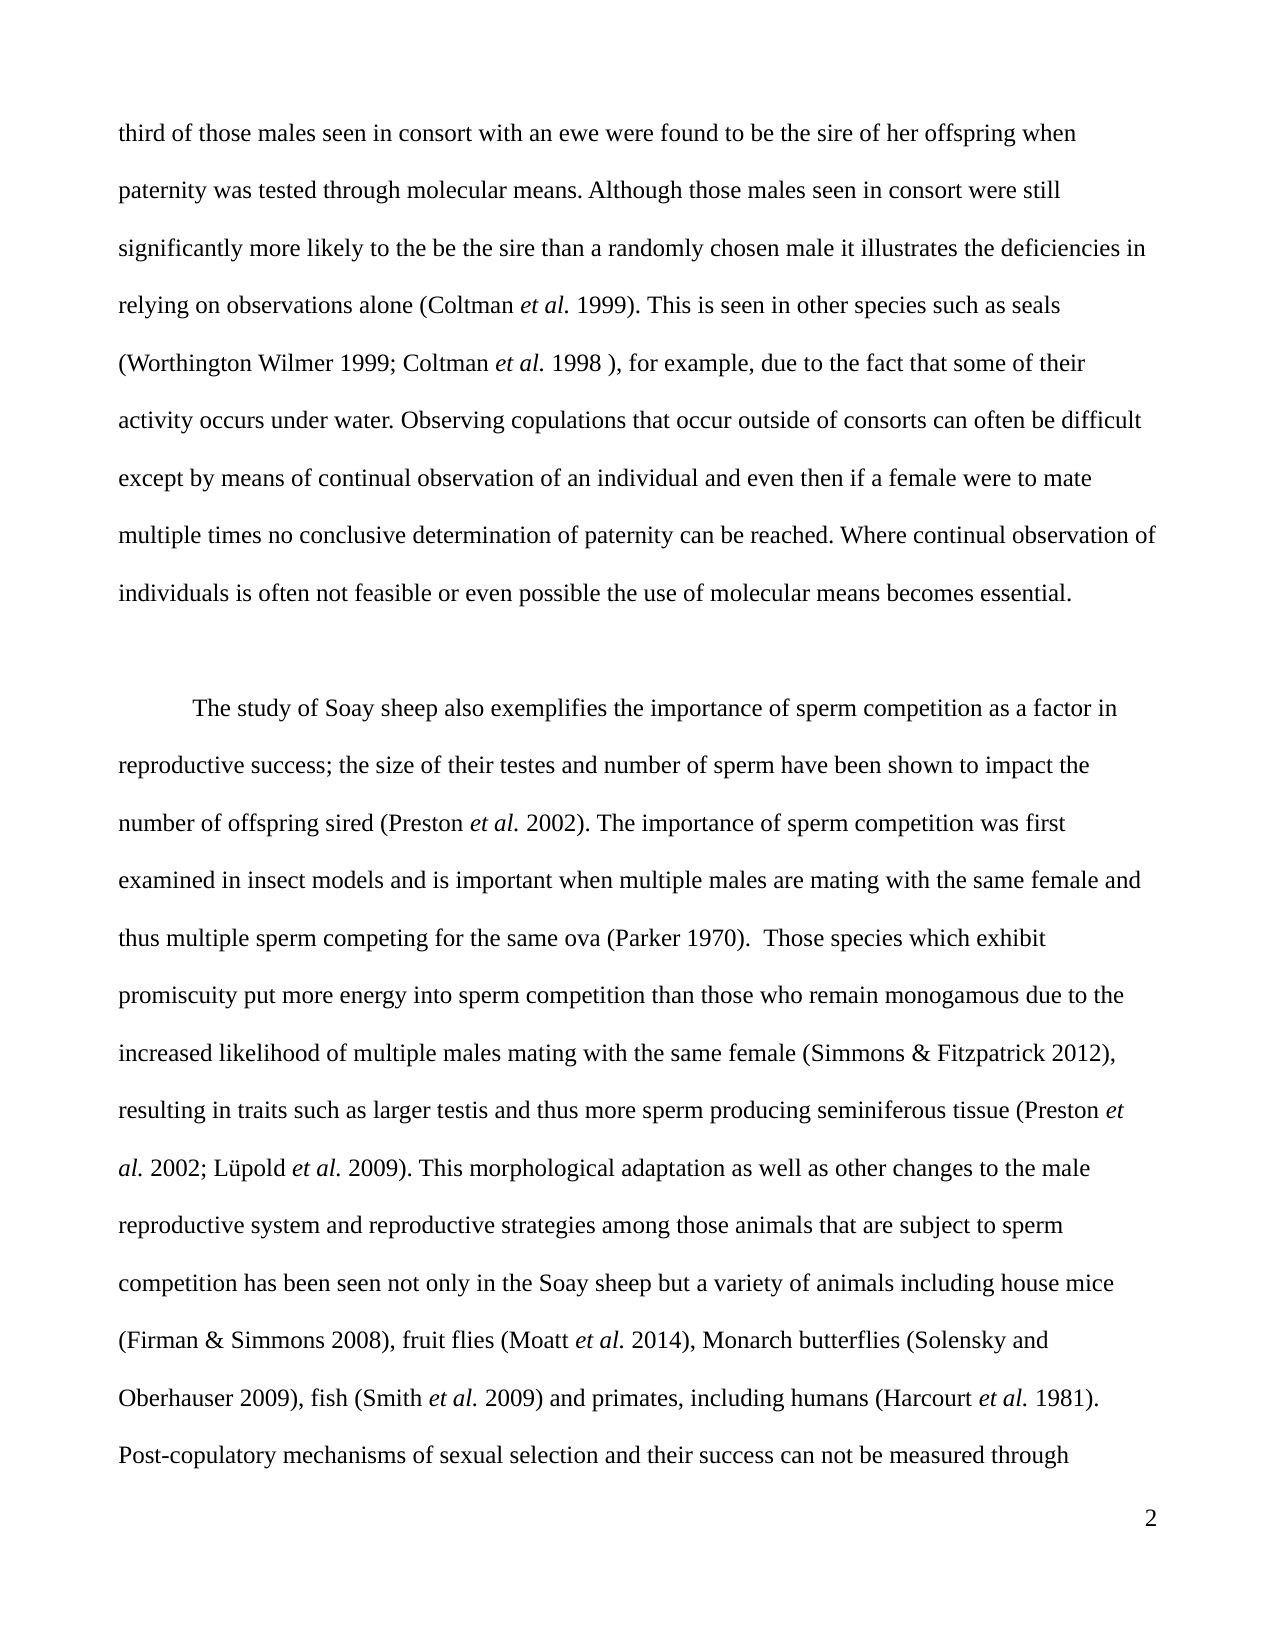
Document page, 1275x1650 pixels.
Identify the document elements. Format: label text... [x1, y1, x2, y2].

text third of those males seen in consort with an ewe were found to be the sire of her offspring when paternity was tested through molecular means. Although those males seen in consort were still significantly more likely to the be the sire than a randomly chosen male it illustrates the deficiencies in relying on observations alone (Coltman et al. 1999). This is seen in other species such as seals (Worthington Wilmer 1999; Coltman et al. 1998 ), for example, due to the fact that some of their activity occurs under water. Observing copulations that occur outside of consorts can often be difficult except by means of continual observation of an individual and even then if a female were to mate multiple times no conclusive determination of paternity can be reached. Where continual observation of individuals is often not feasible or even possible the use of molecular means becomes essential. [118, 118, 1157, 607]
text The study of Soay sheep also exemplifies the importance of sperm competition as a factor in reproductive success; the size of their testes and number of sperm have been shown to impact the number of offspring sired (Preston et al. 2002). The importance of sperm competition was first examined in insect models and is important when multiple males are mating with the same female and thus multiple sperm competing for the same ova (Parker 1970). Those species which exhibit promiscuity put more energy into sperm competition than those who remain monogamous due to the increased likelihood of multiple males mating with the same female (Simmons & Fitzpatrick 2012), resulting in traits such as larger testis and thus more sperm producing seminiferous tissue (Preston et al. 2002; Lüpold et al. 2009). This morphological adaptation as well as other changes to the male reproductive system and reproductive strategies among those animals that are subject to sperm competition has been seen not only in the Soay sheep but a variety of animals including house mice (Firman & Simmons 2008), fruit flies (Moatt et al. 2014), Monarch butterflies (Solensky and Oberhauser 2009), fish (Smith et al. 2009) and primates, including humans (Harcourt et al. 1981). Post-copulatory mechanisms of sexual selection and their success can not be measured through [118, 693, 1157, 1469]
